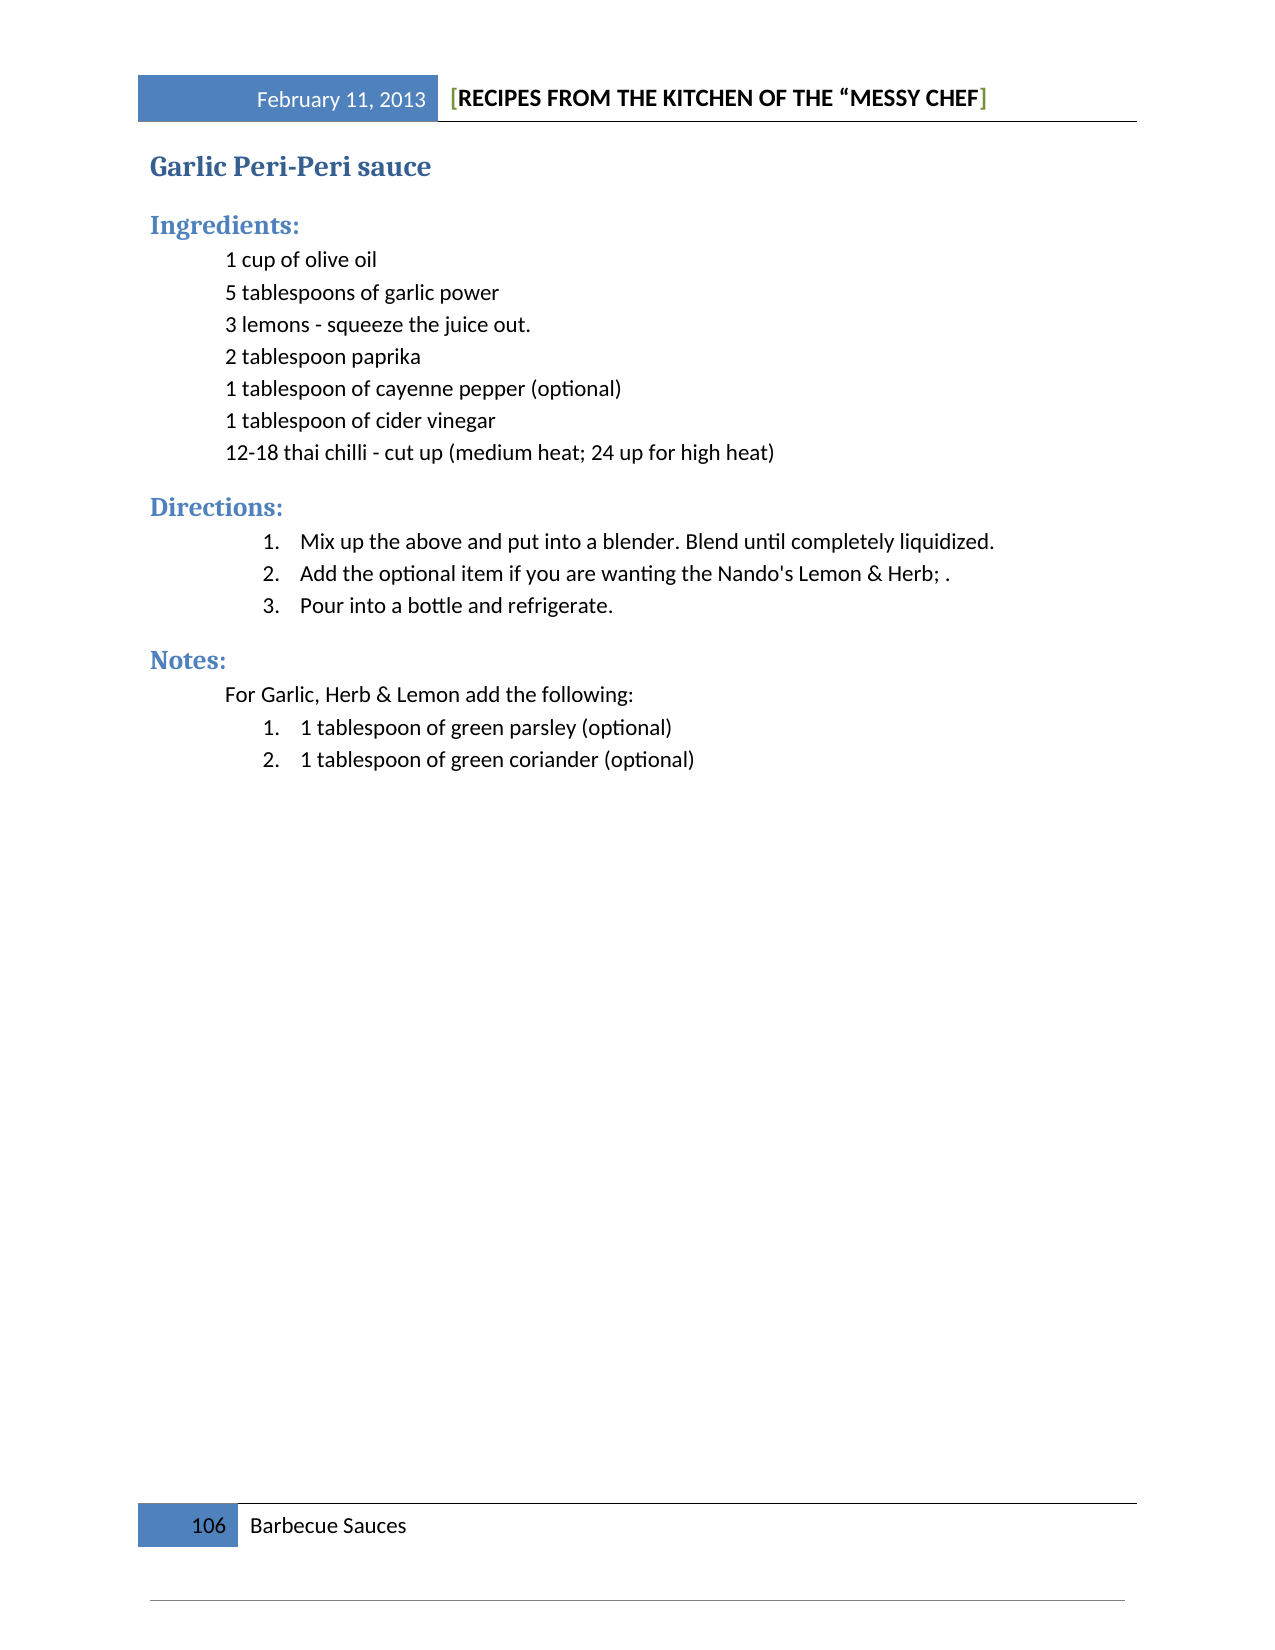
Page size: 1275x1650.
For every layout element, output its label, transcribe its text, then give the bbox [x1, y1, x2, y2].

list 5 tablespoons of garlic power [225, 278, 1125, 306]
list For Garlic, Herb & Lemon add the following: [225, 680, 1125, 708]
list 12-18 thai chilli - cut up (medium heat; 24 up for high heat) [225, 438, 1125, 467]
list 2 tablespoon paprika [225, 342, 1125, 370]
subtitle Ingredients: [150, 210, 1125, 241]
list 3 lemons - squeeze the juice out. [225, 310, 1125, 338]
subtitle Garlic Peri-Peri sauce [150, 150, 1125, 184]
list Pour into a bottle and refrigerate. [262, 592, 1125, 620]
list 1 tablespoon of cider vinegar [225, 406, 1125, 434]
subtitle Notes: [150, 645, 1125, 676]
list Mix up the above and put into a blender. Blend until completely liquidized. [262, 527, 1125, 555]
subtitle Directions: [150, 492, 1125, 523]
list 1 cup of olive oil [225, 245, 1125, 273]
list 1 tablespoon of green coriander (optional) [262, 745, 1125, 773]
list Add the optional item if you are wanting the Nando's Lemon & Herb; . [262, 559, 1125, 587]
list 1 tablespoon of cayenne pepper (optional) [225, 374, 1125, 402]
list 1 tablespoon of green parsley (optional) [262, 713, 1125, 741]
